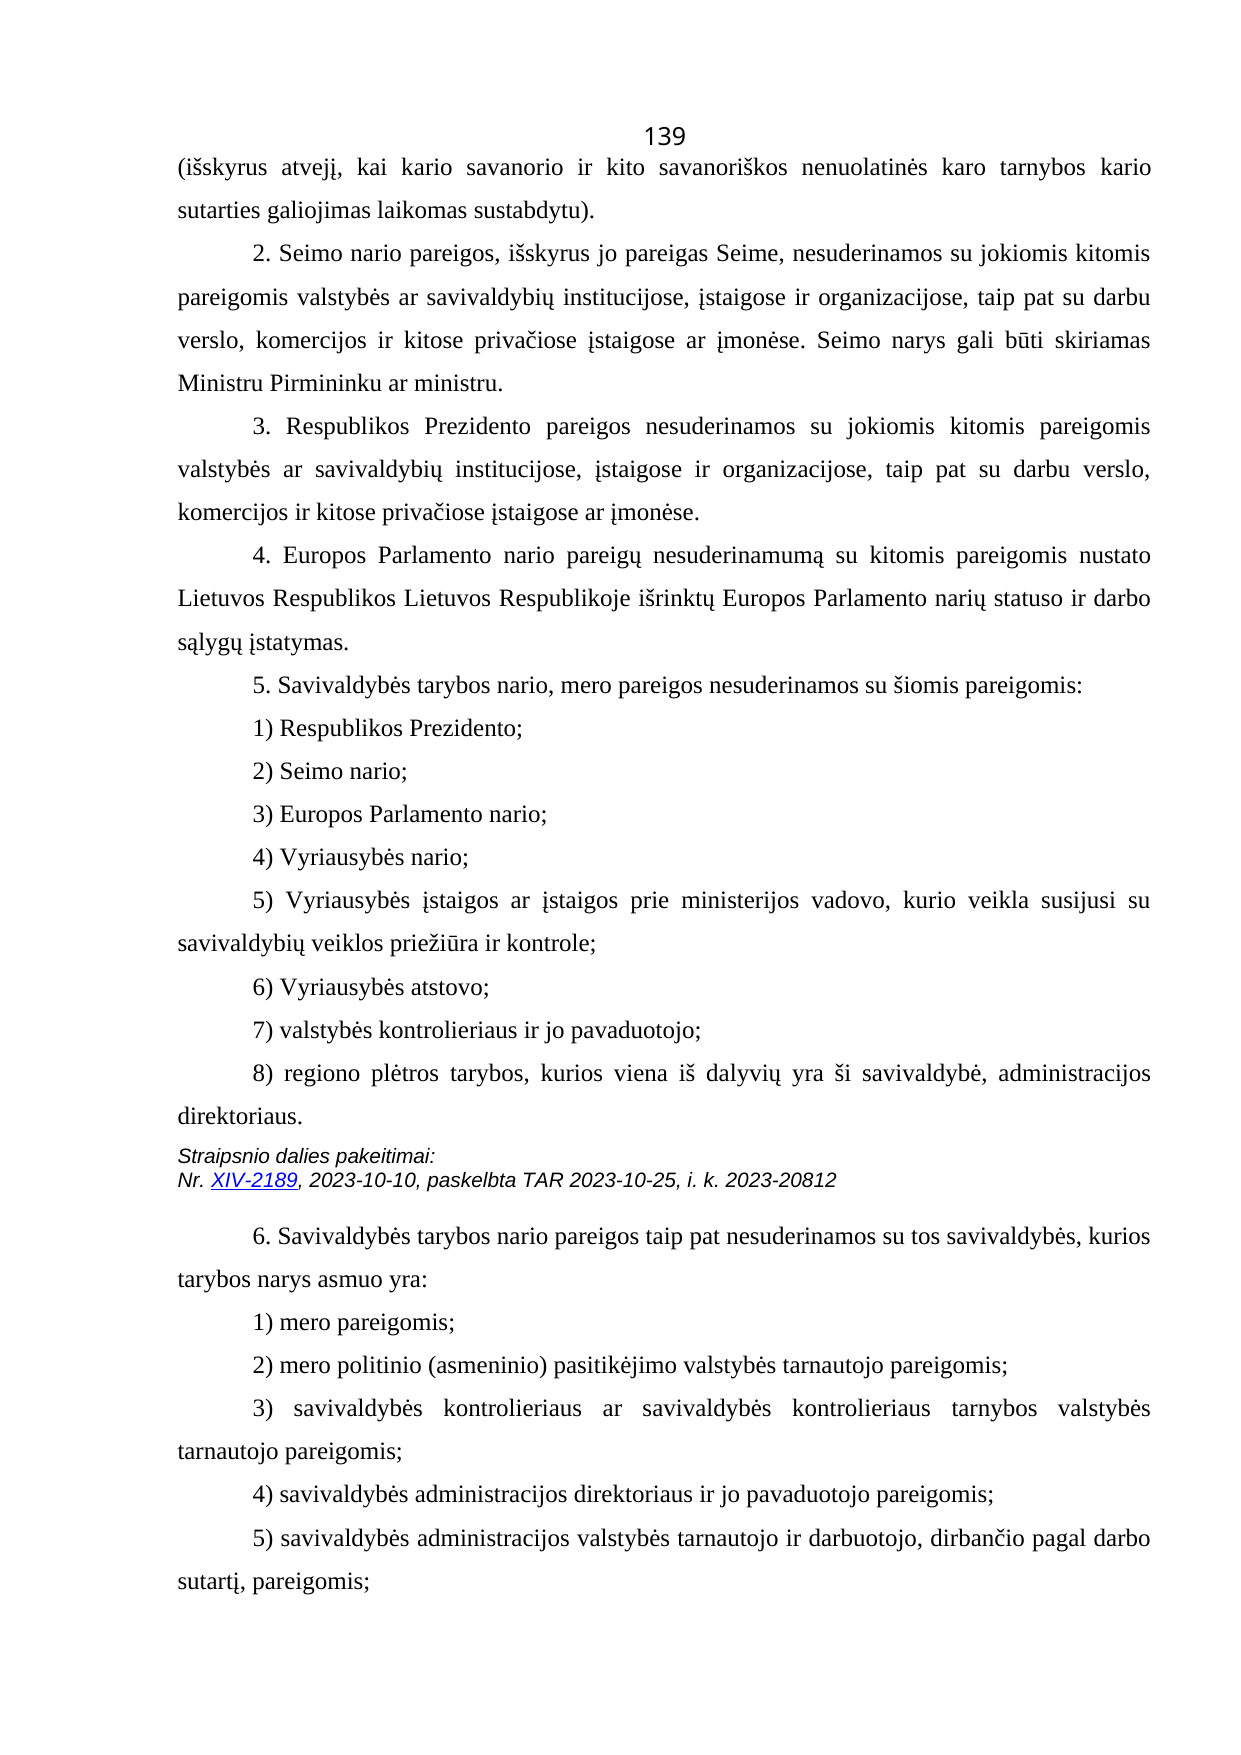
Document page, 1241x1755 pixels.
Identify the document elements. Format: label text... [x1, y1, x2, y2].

text 1) Respublikos Prezidento; [177, 713, 1152, 742]
text 2) mero politinio (asmeninio) pasitikėjimo valstybės tarnautojo pareigomis; [177, 1350, 1152, 1379]
text 8) regiono plėtros tarybos, kurios viena iš dalyvių yra ši savivaldybė, administracijos direktoriaus. [177, 1058, 1152, 1130]
text 4) savivaldybės administracijos direktoriaus ir jo pavaduotojo pareigomis; [177, 1479, 1152, 1508]
text 5. Savivaldybės tarybos nario, mero pareigos nesuderinamos su šiomis pareigomis: [177, 670, 1152, 698]
text 5) Vyriausybės įstaigos ar įstaigos prie ministerijos vadovo, kurio veikla susijusi su savivaldybių veiklos priežiūra ir kontrole; [177, 885, 1152, 957]
text 5) savivaldybės administracijos valstybės tarnautojo ir darbuotojo, dirbančio pagal darbo sutartį, pareigomis; [177, 1523, 1152, 1594]
text 6) Vyriausybės atstovo; [177, 972, 1152, 1000]
text 3) savivaldybės kontrolieriaus ar savivaldybės kontrolieriaus tarnybos valstybės tarnautojo pareigomis; [177, 1393, 1152, 1465]
text (išskyrus atvejį, kai kario savanorio ir kito savanoriškos nenuolatinės karo tarnybos kario sutarties galiojimas laikomas sustabdytu). [177, 152, 1152, 224]
text Nr. XIV-2189, 2023-10-10, paskelbta TAR 2023-10-25, i. k. 2023-20812 [177, 1168, 1152, 1192]
text 7) valstybės kontrolieriaus ir jo pavaduotojo; [177, 1015, 1152, 1043]
text 1) mero pareigomis; [177, 1307, 1152, 1336]
text 2) Seimo nario; [177, 756, 1152, 785]
text 4) Vyriausybės nario; [177, 842, 1152, 871]
text Straipsnio dalies pakeitimai: [177, 1144, 1152, 1168]
text 3) Europos Parlamento nario; [177, 799, 1152, 828]
text 4. Europos Parlamento nario pareigų nesuderinamumą su kitomis pareigomis nustato Lietuvos Respublikos Lietuvos Respublikoje išrinktų Europos Parlamento narių statuso ir darbo sąlygų įstatymas. [177, 540, 1152, 655]
text 3. Respublikos Prezidento pareigos nesuderinamos su jokiomis kitomis pareigomis valstybės ar savivaldybių institucijose, įstaigose ir organizacijose, taip pat su darbu verslo, komercijos ir kitose privačiose įstaigose ar įmonėse. [177, 411, 1152, 526]
text 6. Savivaldybės tarybos nario pareigos taip pat nesuderinamos su tos savivaldybės, kurios tarybos narys asmuo yra: [177, 1221, 1152, 1293]
text 2. Seimo nario pareigos, išskyrus jo pareigas Seime, nesuderinamos su jokiomis kitomis pareigomis valstybės ar savivaldybių institucijose, įstaigose ir organizacijose, taip pat su darbu verslo, komercijos ir kitose privačiose įstaigose ar įmonėse. Seimo narys gali būti skiriamas Ministru Pirmininku ar ministru. [177, 238, 1152, 397]
